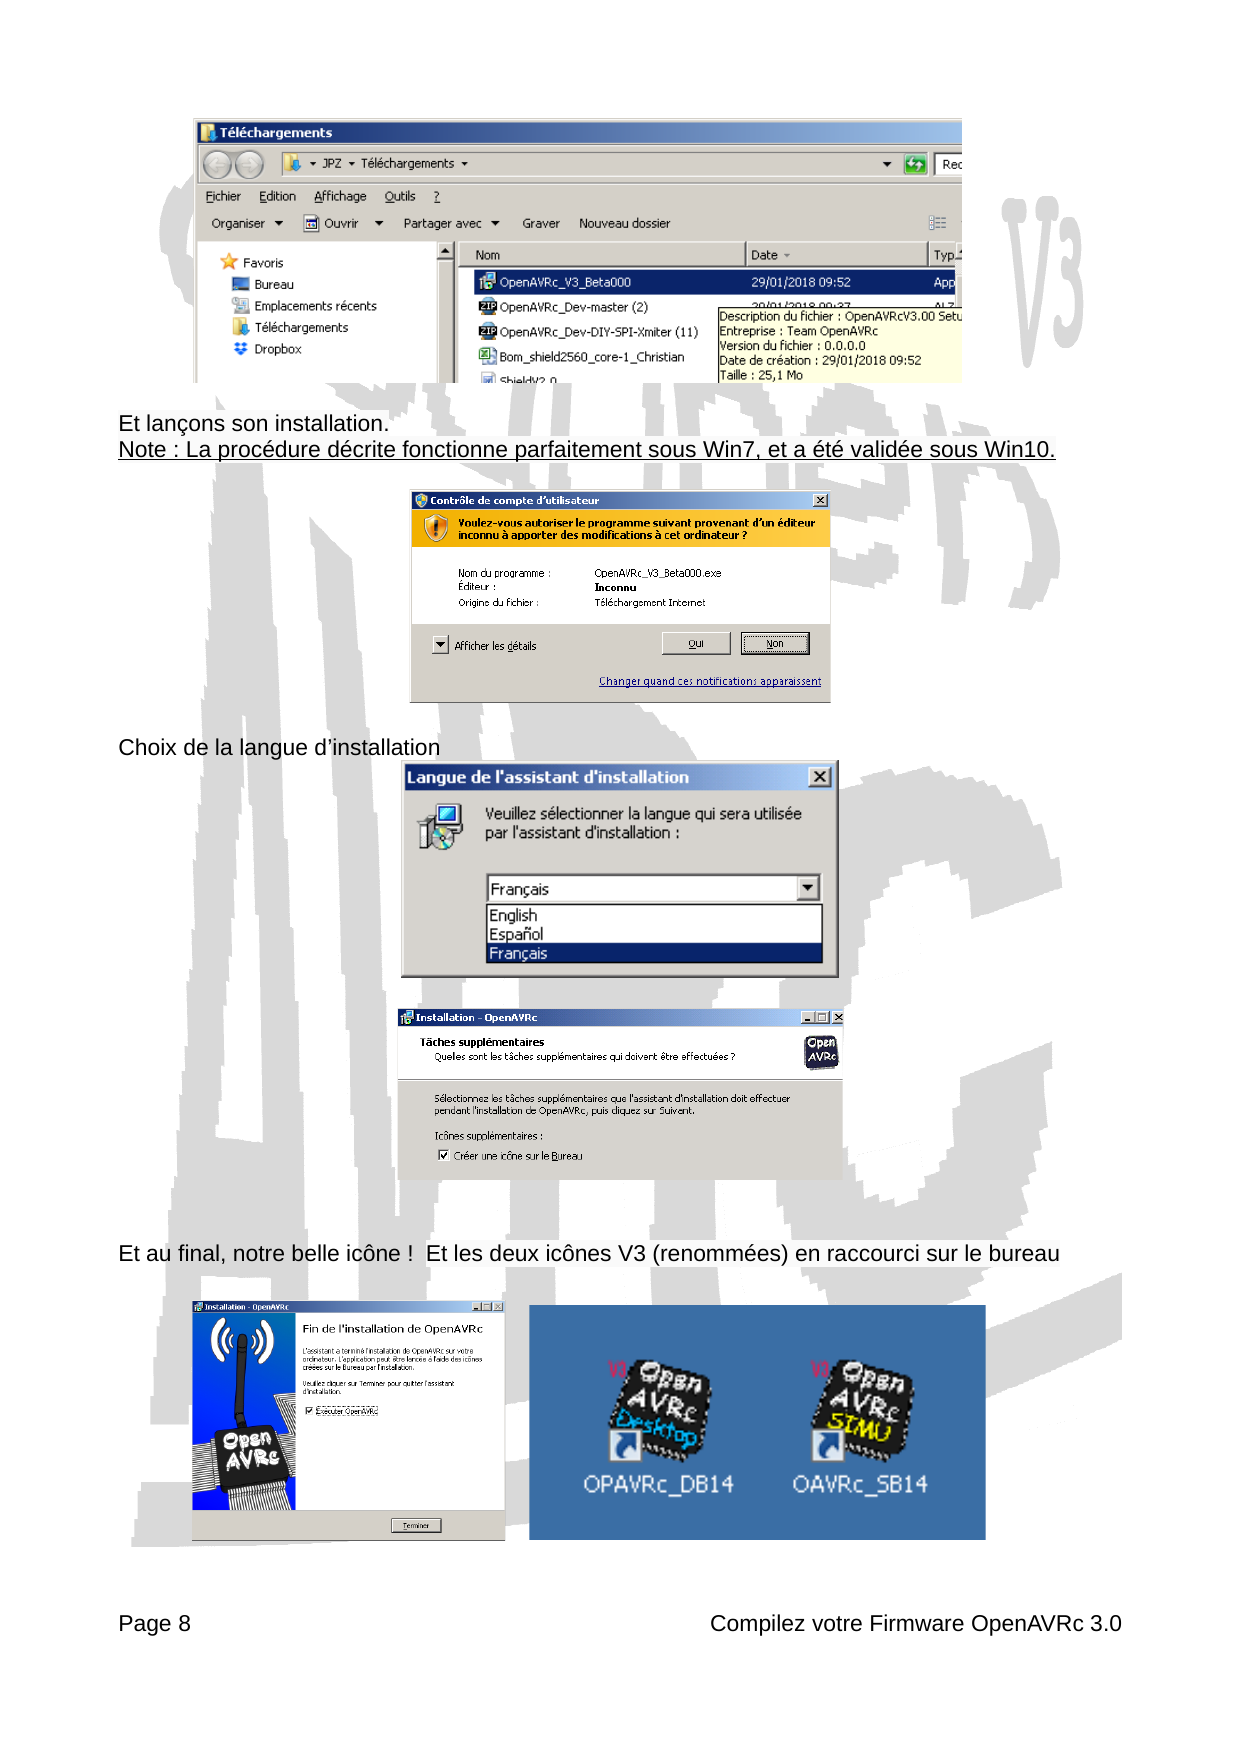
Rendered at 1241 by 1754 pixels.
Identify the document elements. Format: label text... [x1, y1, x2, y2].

text Et au final, notre belle icône ! Et les deux icônes V3 (renommées) en raccourci sur le bureau [118, 1237, 1122, 1269]
text Et lançons son installation. [118, 410, 1122, 436]
text Choix de la langue d’installation [118, 734, 1122, 760]
text Note : La procédure décrite fonctionne parfaitement sous Win7, et a été validée sous Win10. [118, 436, 1122, 463]
picture [401, 760, 839, 978]
